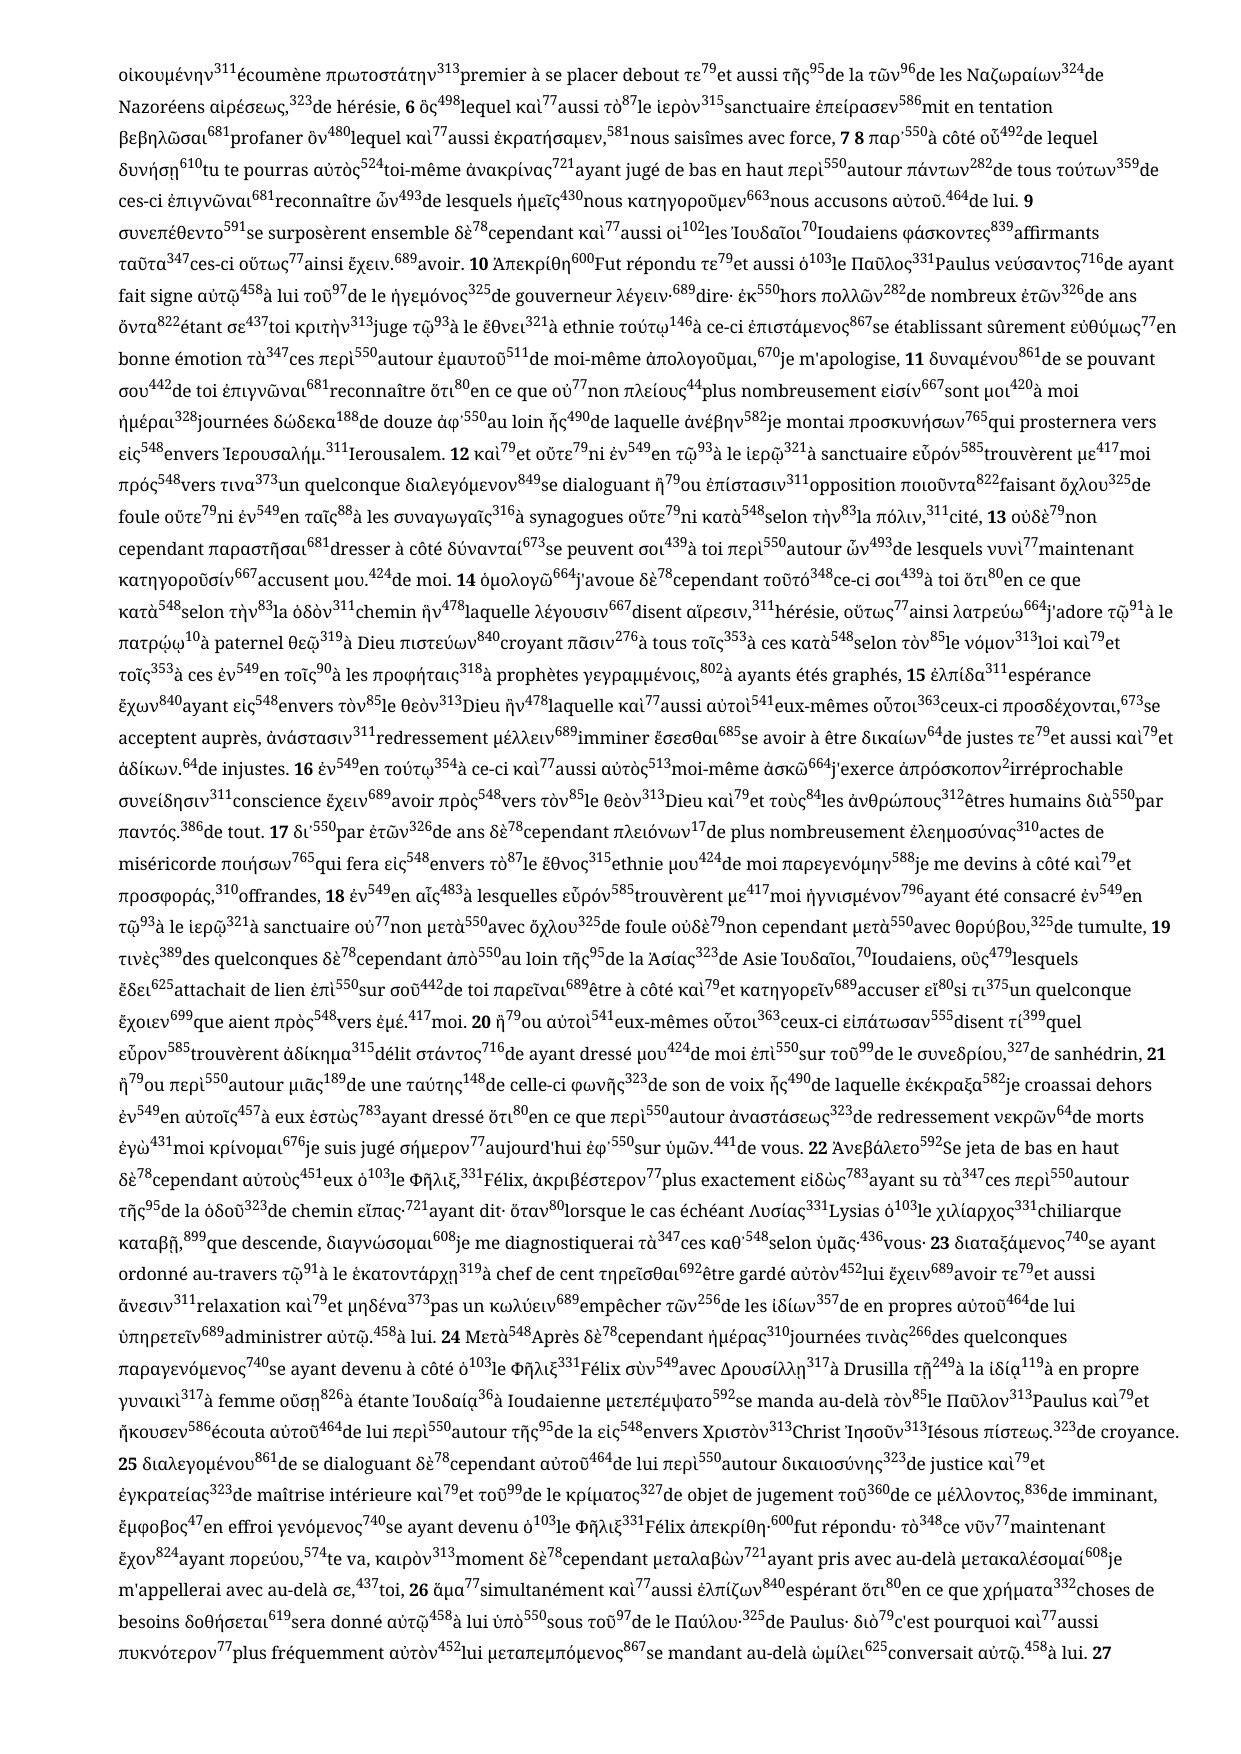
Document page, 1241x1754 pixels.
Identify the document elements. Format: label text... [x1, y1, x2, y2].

text 1 Μετὰ548Après δὲ78cependant πέντε176cinq ἡμέρας310journées κατέβη586descendit ὁ103le ἀρχιερεὺς331chef sacrificateur Ἁνανίας331Ananias μετὰ550avec πρεσβυτέρων64de plus anciens τινῶν280de des quelconques καὶ79et ῥήτορος325de rhéteur Τερτύλλου325de Tertullus τινός,281de un quelconque, οἵτινες497lesquels des quelconques ἐνεφάνισαν585rendirent visible dedans τῷ91à le ἡγεμόνι319à gouverneur κατὰ550contre τοῦ97de le Παύλου.325de Paulus. 2 κληθέντος754de ayant été appelé δὲ78cependant αὐτοῦ464de lui ἤρξατο592se origina κατηγορεῖν689accuser ὁ103le Τέρτυλλος331Tertullus λέγων·840disant· πολλῆς279de nombreuse εἰρήνης323de paix τυγχάνοντες839obtenants διὰ550par σοῦ442de toi καὶ79et διορθωμάτων326de réformes γινομένων862de se devenants τῷ93à le ἔθνει321à ethnie τούτῳ146à ce-ci διὰ550par τῆς95de la σῆς238de tienne προνοίας,323de intelligence d'avance, 3 πάντῃ77totalement τε79et aussi καὶ79et πανταχοῦ77partout ἀποδεχόμεθα,669nous nous acceptons loin, κράτιστε27très fort Φῆλιξ,337Félix, μετὰ550avec πάσης279de toute εὐχαριστίας.323de action de grâce. 4 ἵνα80afin que δὲ78cependant μὴ77ne pas ἐπὶ548sur πλεῖόν73plus nombreusement σε437toi ἐγκόπτω,917que j'incise, παρακαλῶ664j'appelle à côté ἀκοῦσαί681écouter σε437toi ἡμῶν423de nous συντόμως77en co-scission τῇ89à la σῇ235à tienne ἐπιεικείᾳ.317à modération. 5 εὑρόντες720ayants trouvés γὰρ79car τὸν85le ἄνδρα313homme τοῦτον138celui-ci λοιμὸν313peste καὶ79et κινοῦντα822bougeant στάσεις310dressements πᾶσιν274à tous τοῖς90à les Ἰουδαίοις58à Ioudaiens τοῖς351à ceux κατὰ548selon τὴν83la οἰκουμένην311écoumène πρωτοστάτην313premier à se placer debout τε79et aussi τῆς95de la τῶν96de les Ναζωραίων324de Nazoréens αἱρέσεως,323de hérésie, 6 ὃς498lequel καὶ77aussi τὸ87le ἱερὸν315sanctuaire ἐπείρασεν586mit en tentation βεβηλῶσαι681profaner ὃν480lequel καὶ77aussi ἐκρατήσαμεν,581nous saisîmes avec force, 7 8 παρ᾽550à côté οὗ492de lequel δυνήσῃ610tu te pourras αὐτὸς524toi-même ἀνακρίνας721ayant jugé de bas en haut περὶ550autour πάντων282de tous τούτων359de ces-ci ἐπιγνῶναι681reconnaître ὧν493de lesquels ἡμεῖς430nous κατηγοροῦμεν663nous accusons αὐτοῦ.464de lui. 9 συνεπέθεντο591se surposèrent ensemble δὲ78cependant καὶ77aussi οἱ102les Ἰουδαῖοι70Ioudaiens φάσκοντες839affirmants ταῦτα347ces-ci οὕτως77ainsi ἔχειν.689avoir. 10 Ἀπεκρίθη600Fut répondu τε79et aussi ὁ103le Παῦλος331Paulus νεύσαντος716de ayant fait signe αὐτῷ458à lui τοῦ97de le ἡγεμόνος325de gouverneur λέγειν·689dire· ἐκ550hors πολλῶν282de nombreux ἐτῶν326de ans ὄντα822étant σε437toi κριτὴν313juge τῷ93à le ἔθνει321à ethnie τούτῳ146à ce-ci ἐπιστάμενος867se établissant sûrement εὐθύμως77en bonne émotion τὰ347ces περὶ550autour ἐμαυτοῦ511de moi-même ἀπολογοῦμαι,670je m'apologise, 11 δυναμένου861de se pouvant σου442de toi ἐπιγνῶναι681reconnaître ὅτι80en ce que οὐ77non πλείους44plus nombreusement εἰσίν667sont μοι420à moi ἡμέραι328journées δώδεκα188de douze ἀφ᾽550au loin ἧς490de laquelle ἀνέβην582je montai προσκυνήσων765qui prosternera vers εἰς548envers Ἰερουσαλήμ.311Ierousalem. 12 καὶ79et οὔτε79ni ἐν549en τῷ93à le ἱερῷ321à sanctuaire εὗρόν585trouvèrent με417moi πρός548vers τινα373un quelconque διαλεγόμενον849se dialoguant ἢ79ou ἐπίστασιν311opposition ποιοῦντα822faisant ὄχλου325de foule οὔτε79ni ἐν549en ταῖς88à les συναγωγαῖς316à synagogues οὔτε79ni κατὰ548selon τὴν83la πόλιν,311cité, 13 οὐδὲ79non cependant παραστῆσαι681dresser à côté δύνανταί673se peuvent σοι439à toi περὶ550autour ὧν493de lesquels νυνὶ77maintenant κατηγοροῦσίν667accusent μου.424de moi. 14 ὁμολογῶ664j'avoue δὲ78cependant τοῦτό348ce-ci σοι439à toi ὅτι80en ce que κατὰ548selon τὴν83la ὁδὸν311chemin ἣν478laquelle λέγουσιν667disent αἵρεσιν,311hérésie, οὕτως77ainsi λατρεύω664j'adore τῷ91à le πατρῴῳ10à paternel θεῷ319à Dieu πιστεύων840croyant πᾶσιν276à tous τοῖς353à ces κατὰ548selon τὸν85le νόμον313loi καὶ79et τοῖς353à ces ἐν549en τοῖς90à les προφήταις318à prophètes γεγραμμένοις,802à ayants étés graphés, 15 ἐλπίδα311espérance ἔχων840ayant εἰς548envers τὸν85le θεὸν313Dieu ἣν478laquelle καὶ77aussi αὐτοὶ541eux-mêmes οὗτοι363ceux-ci προσδέχονται,673se acceptent auprès, ἀνάστασιν311redressement μέλλειν689imminer ἔσεσθαι685se avoir à être δικαίων64de justes τε79et aussi καὶ79et ἀδίκων.64de injustes. 16 ἐν549en τούτῳ354à ce-ci καὶ77aussi αὐτὸς513moi-même ἀσκῶ664j'exerce ἀπρόσκοπον2irréprochable συνείδησιν311conscience ἔχειν689avoir πρὸς548vers τὸν85le θεὸν313Dieu καὶ79et τοὺς84les ἀνθρώπους312êtres humains διὰ550par παντός.386de tout. 17 δι᾽550par ἐτῶν326de ans δὲ78cependant πλειόνων17de plus nombreusement ἐλεημοσύνας310actes de miséricorde ποιήσων765qui fera εἰς548envers τὸ87le ἔθνος315ethnie μου424de moi παρεγενόμην588je me devins à côté καὶ79et προσφοράς,310offrandes, 18 ἐν549en αἷς483à lesquelles εὗρόν585trouvèrent με417moi ἡγνισμένον796ayant été consacré ἐν549en τῷ93à le ἱερῷ321à sanctuaire οὐ77non μετὰ550avec ὄχλου325de foule οὐδὲ79non cependant μετὰ550avec θορύβου,325de tumulte, 19 τινὲς389des quelconques δὲ78cependant ἀπὸ550au loin τῆς95de la Ἀσίας323de Asie Ἰουδαῖοι,70Ioudaiens, οὓς479lesquels ἔδει625attachait de lien ἐπὶ550sur σοῦ442de toi παρεῖναι689être à côté καὶ79et κατηγορεῖν689accuser εἴ80si τι375un quelconque ἔχοιεν699que aient πρὸς548vers ἐμέ.417moi. 20 ἢ79ou αὐτοὶ541eux-mêmes οὗτοι363ceux-ci εἰπάτωσαν555disent τί399quel εὗρον585trouvèrent ἀδίκημα315délit στάντος716de ayant dressé μου424de moi ἐπὶ550sur τοῦ99de le συνεδρίου,327de sanhédrin, 21 ἢ79ou περὶ550autour μιᾶς189de une ταύτης148de celle-ci φωνῆς323de son de voix ἧς490de laquelle ἐκέκραξα582je croassai dehors ἐν549en αὐτοῖς457à eux ἑστὼς783ayant dressé ὅτι80en ce que περὶ550autour ἀναστάσεως323de redressement νεκρῶν64de morts ἐγὼ431moi κρίνομαι676je suis jugé σήμερον77aujourd'hui ἐφ᾽550sur ὑμῶν.441de vous. 22 Ἀνεβάλετο592Se jeta de bas en haut δὲ78cependant αὐτοὺς451eux ὁ103le Φῆλιξ,331Félix, ἀκριβέστερον77plus exactement εἰδὼς783ayant su τὰ347ces περὶ550autour τῆς95de la ὁδοῦ323de chemin εἴπας·721ayant dit· ὅταν80lorsque le cas échéant Λυσίας331Lysias ὁ103le χιλίαρχος331chiliarque καταβῇ,899que descende, διαγνώσομαι608je me diagnostiquerai τὰ347ces καθ᾽548selon ὑμᾶς·436vous· 23 διαταξάμενος740se ayant ordonné au-travers τῷ91à le ἑκατοντάρχῃ319à chef de cent τηρεῖσθαι692être gardé αὐτὸν452lui ἔχειν689avoir τε79et aussi ἄνεσιν311relaxation καὶ79et μηδένα373pas un κωλύειν689empêcher τῶν256de les ἰδίων357de en propres αὐτοῦ464de lui ὑπηρετεῖν689administrer αὐτῷ.458à lui. 24 Μετὰ548Après δὲ78cependant ἡμέρας310journées τινὰς266des quelconques παραγενόμενος740se ayant devenu à côté ὁ103le Φῆλιξ331Félix σὺν549avec Δρουσίλλῃ317à Drusilla τῇ249à la ἰδίᾳ119à en propre γυναικὶ317à femme οὔσῃ826à étante Ἰουδαίᾳ36à Ioudaienne μετεπέμψατο592se manda au-delà τὸν85le Παῦλον313Paulus καὶ79et ἤκουσεν586écouta αὐτοῦ464de lui περὶ550autour τῆς95de la εἰς548envers Χριστὸν313Christ Ἰησοῦν313Iésous πίστεως.323de croyance. 25 διαλεγομένου861de se dialoguant δὲ78cependant αὐτοῦ464de lui περὶ550autour δικαιοσύνης323de justice καὶ79et ἐγκρατείας323de maîtrise intérieure καὶ79et τοῦ99de le κρίματος327de objet de jugement τοῦ360de ce μέλλοντος,836de imminant, ἔμφοβος47en effroi γενόμενος740se ayant devenu ὁ103le Φῆλιξ331Félix ἀπεκρίθη·600fut répondu· τὸ348ce νῦν77maintenant ἔχον824ayant πορεύου,574te va, καιρὸν313moment δὲ78cependant μεταλαβὼν721ayant pris avec au-delà μετακαλέσομαί608je m'appellerai avec au-delà σε,437toi, 26 ἅμα77simultanément καὶ77aussi ἐλπίζων840espérant ὅτι80en ce que χρήματα332choses de besoins δοθήσεται619sera donné αὐτῷ458à lui ὑπὸ550sous τοῦ97de le Παύλου·325de Paulus· διὸ79c'est pourquoi καὶ77aussi πυκνότερον77plus fréquemment αὐτὸν452lui μεταπεμπόμενος867se mandant au-delà ὡμίλει625conversait αὐτῷ.458à lui. 27 Διετίας323de Deux années δὲ78cependant πληρωθείσης752de ayante étée faite plénitude ἔλαβεν586prit διάδοχον313successeur ὁ103le Φῆλιξ331Félix Πόρκιον313Porcius Φῆστον,313Festus, θέλων840voulant τε79et aussi χάριτα311grâce καταθέσθαι682se poser de haut en bas τοῖς90à les Ἰουδαίοις58à Ioudaiens ὁ103le Φῆλιξ331Félix κατέλιπεν586laissa en contrebas τὸν85le Παῦλον313Paulus δεδεμένον.796ayant été attaché de lien. [118, 59, 1181, 1665]
